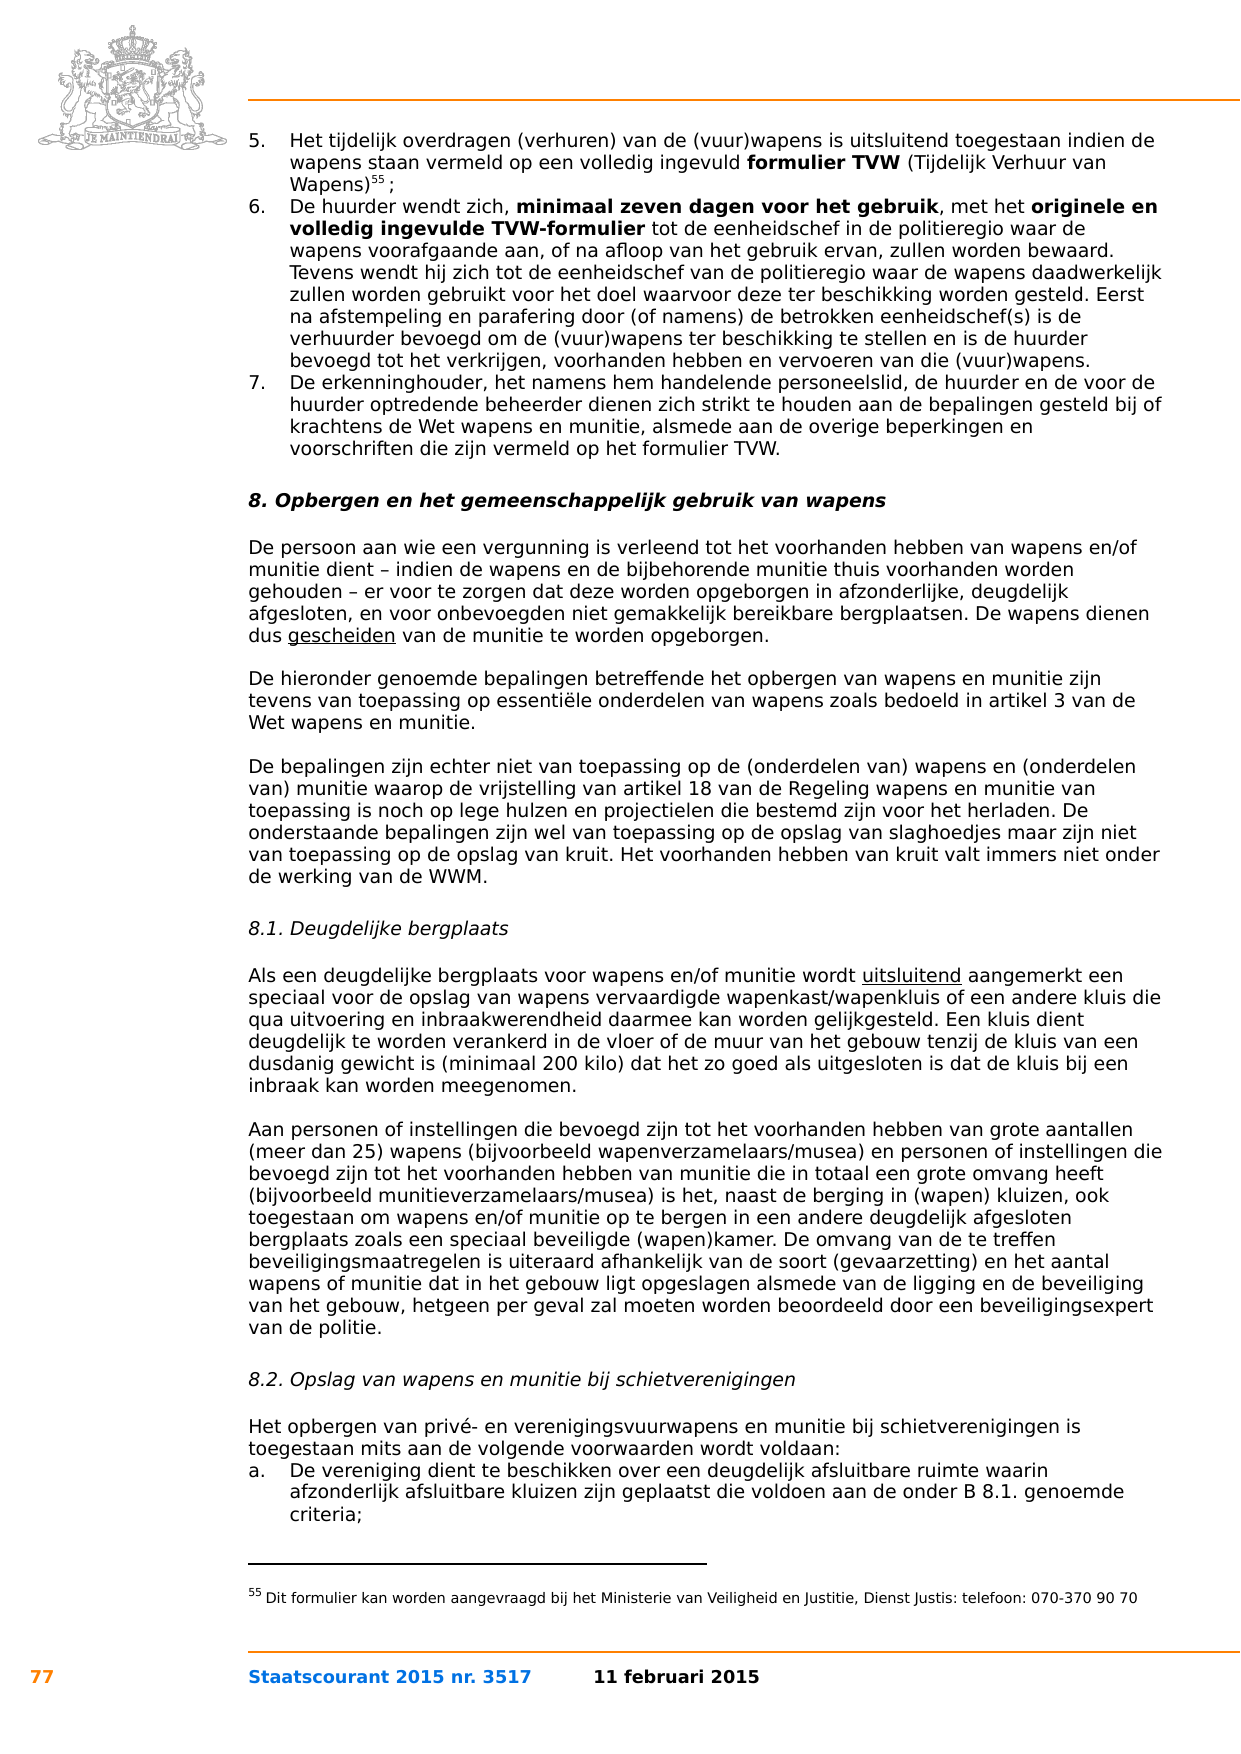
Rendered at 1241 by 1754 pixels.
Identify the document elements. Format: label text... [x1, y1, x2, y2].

text Als een deugdelijke bergplaats voor wapens en/of munitie wordt uitsluitend aangemerkt een speciaal voor de opslag van wapens vervaardigde wapenkast/wapenkluis of een andere kluis die qua uitvoering en inbraakwerendheid daarmee kan worden gelijkgesteld. Een kluis dient deugdelijk te worden verankerd in de vloer of de muur van het gebouw tenzij de kluis van een dusdanig gewicht is (minimaal 200 kilo) dat het zo goed als uitgesloten is dat de kluis bij een inbraak kan worden meegenomen. [248, 965, 1163, 1097]
subtitle 8. Opbergen en het gemeenschappelijk gebruik van wapens [248, 489, 1163, 512]
subtitle 8.2. Opslag van wapens en munitie bij schietverenigingen [248, 1368, 1163, 1391]
text Aan personen of instellingen die bevoegd zijn tot het voorhanden hebben van grote aantallen (meer dan 25) wapens (bijvoorbeeld wapenverzamelaars/musea) en personen of instellingen die bevoegd zijn tot het voorhanden hebben van munitie die in totaal een grote omvang heeft (bijvoorbeeld munitieverzamelaars/musea) is het, naast de berging in (wapen) kluizen, ook toegestaan om wapens en/of munitie op te bergen in een andere deugdelijk afgesloten bergplaats zoals een speciaal beveiligde (wapen)kamer. De omvang van de te treffen beveiligingsmaatregelen is uiteraard afhankelijk van de soort (gevaarzetting) en het aantal wapens of munitie dat in het gebouw ligt opgeslagen alsmede van de ligging en de beveiliging van het gebouw, hetgeen per geval zal moeten worden beoordeeld door een beveiligingsexpert van de politie. [248, 1119, 1163, 1338]
text 6. De huurder wendt zich, minimaal zeven dagen voor het gebruik, met het originele en volledig ingevulde TVW-formulier tot de eenheidschef in de politieregio waar de wapens voorafgaande aan, of na afloop van het gebruik ervan, zullen worden bewaard. Tevens wendt hij zich tot de eenheidschef van de politieregio waar de wapens daadwerkelijk zullen worden gebruikt voor het doel waarvoor deze ter beschikking worden gesteld. Eerst na afstempeling en parafering door (of namens) de betrokken eenheidschef(s) is de verhuurder bevoegd om de (vuur)wapens ter beschikking te stellen en is de huurder bevoegd tot het verkrijgen, voorhanden hebben en vervoeren van die (vuur)wapens. [248, 196, 1163, 372]
text Dit formulier kan worden aangevraagd bij het Ministerie van Veiligheid en Justitie, Dienst Justis: telefoon: 070-370 90 70 [248, 1586, 1163, 1608]
text 7. De erkenninghouder, het namens hem handelende personeelslid, de huurder en de voor de huurder optredende beheerder dienen zich strikt te houden aan de bepalingen gesteld bij of krachtens de Wet wapens en munitie, alsmede aan de overige beperkingen en voorschriften die zijn vermeld op het formulier TVW. [248, 372, 1163, 459]
text De persoon aan wie een vergunning is verleend tot het voorhanden hebben van wapens en/of munitie dient – indien de wapens en de bijbehorende munitie thuis voorhanden worden gehouden – er voor te zorgen dat deze worden opgeborgen in afzonderlijke, deugdelijk afgesloten, en voor onbevoegden niet gemakkelijk bereikbare bergplaatsen. De wapens dienen dus gescheiden van de munitie te worden opgeborgen. [248, 537, 1163, 646]
text De bepalingen zijn echter niet van toepassing op de (onderdelen van) wapens en (onderdelen van) munitie waarop de vrijstelling van artikel 18 van de Regeling wapens en munitie van toepassing is noch op lege hulzen en projectielen die bestemd zijn voor het herladen. De onderstaande bepalingen zijn wel van toepassing op de opslag van slaghoedjes maar zijn niet van toepassing op de opslag van kruit. Het voorhanden hebben van kruit valt immers niet onder de werking van de WWM. [248, 756, 1163, 888]
text De hieronder genoemde bepalingen betreffende het opbergen van wapens en munitie zijn tevens van toepassing op essentiële onderdelen van wapens zoals bedoeld in artikel 3 van de Wet wapens en munitie. [248, 668, 1163, 734]
subtitle 8.1. Deugdelijke bergplaats [248, 918, 1163, 940]
text Het opbergen van privé- en verenigingsvuurwapens en munitie bij schietverenigingen is toegestaan mits aan de volgende voorwaarden wordt voldaan: [248, 1416, 1163, 1459]
text a. De vereniging dient te beschikken over een deugdelijk afsluitbare ruimte waarin afzonderlijk afsluitbare kluizen zijn geplaatst die voldoen aan de onder B 8.1. genoemde criteria; [248, 1459, 1163, 1525]
text 5. Het tijdelijk overdragen (verhuren) van de (vuur)wapens is uitsluitend toegestaan indien de wapens staan vermeld op een volledig ingevuld formulier TVW (Tijdelijk Verhuur van Wapens); [248, 130, 1163, 196]
picture [38, 25, 227, 150]
